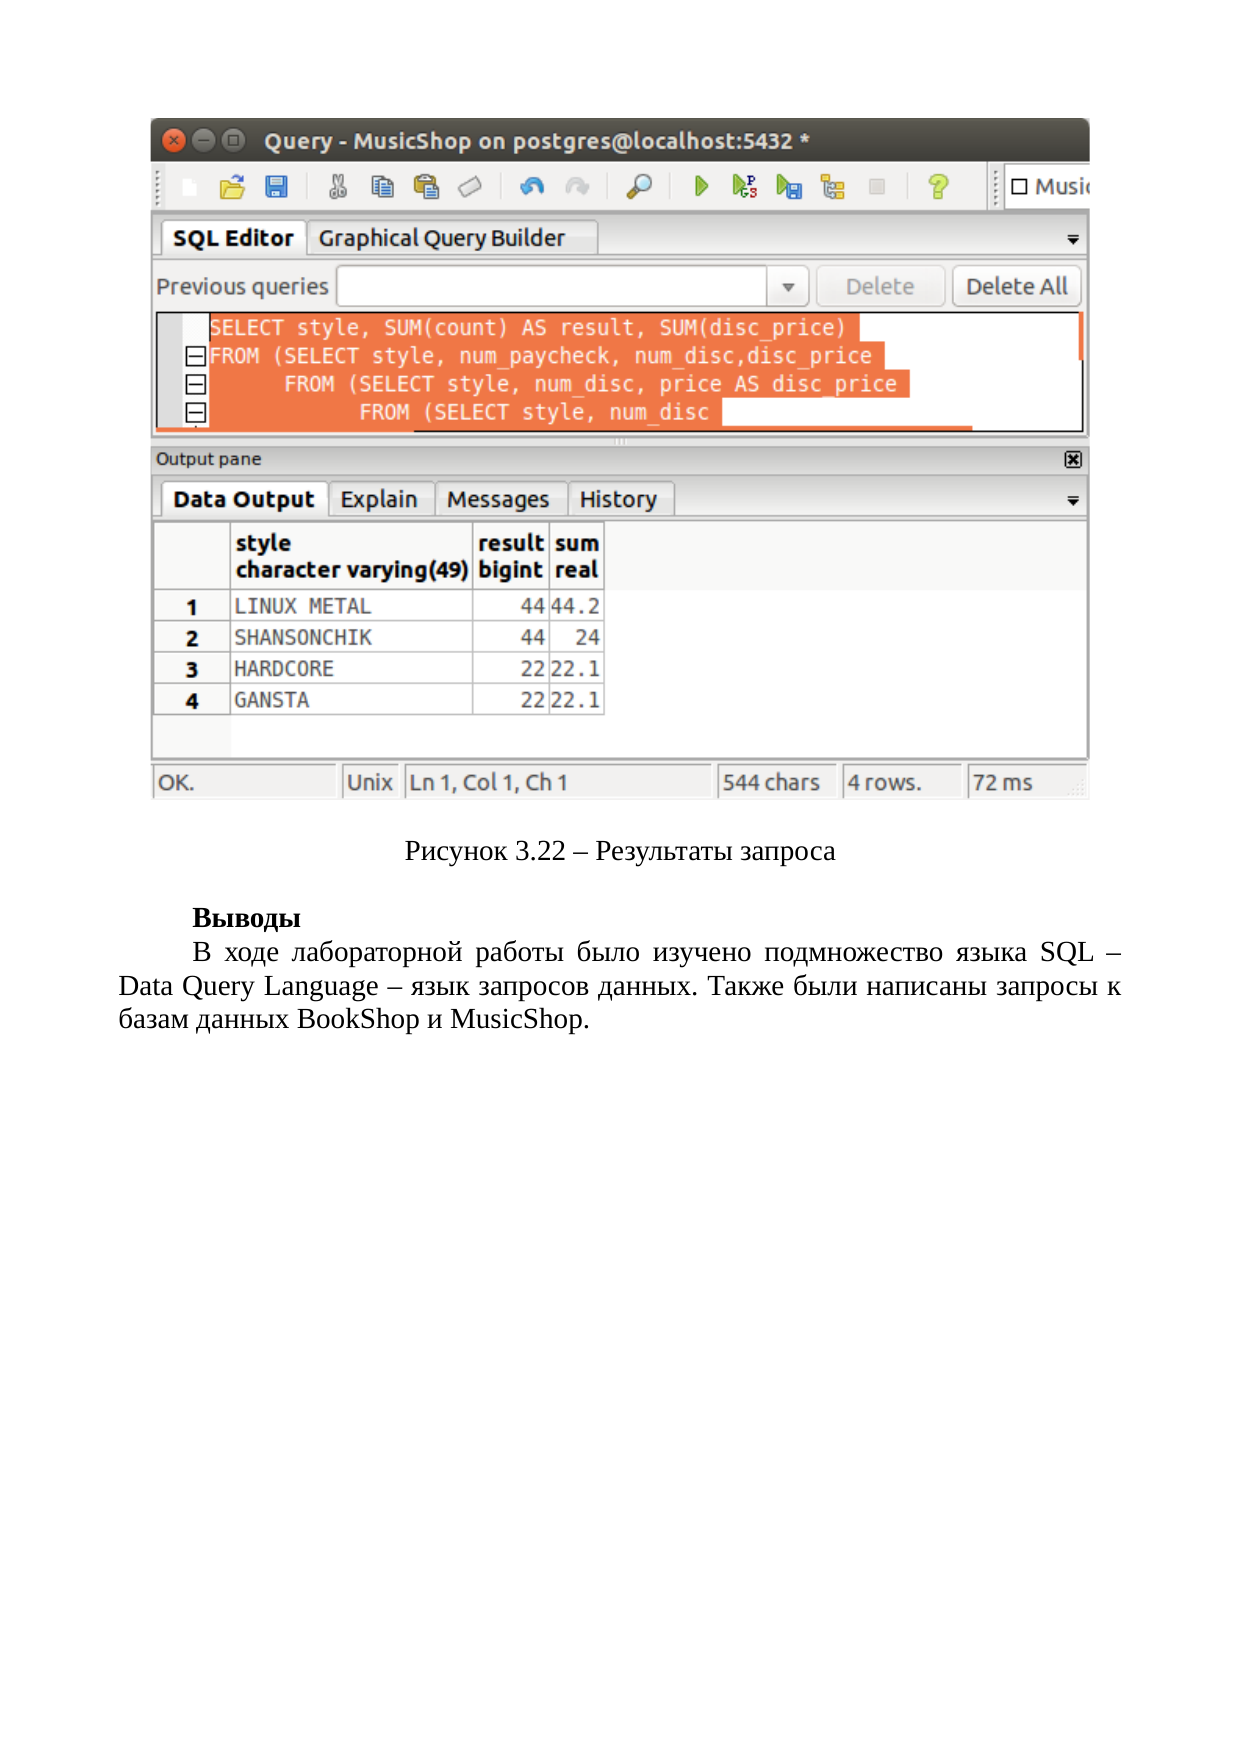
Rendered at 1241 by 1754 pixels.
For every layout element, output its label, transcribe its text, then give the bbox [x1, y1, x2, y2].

text В ходе лабораторной работы было изучено подмножество языка SQL – Data Query Language – язык запросов данных. Также были написаны запросы к базам данных BookShop и MusicShop. [118, 934, 1122, 1035]
picture [150, 118, 1090, 800]
text Выводы [118, 901, 1122, 934]
text Рисунок 3.22 – Результаты запроса [118, 833, 1122, 867]
